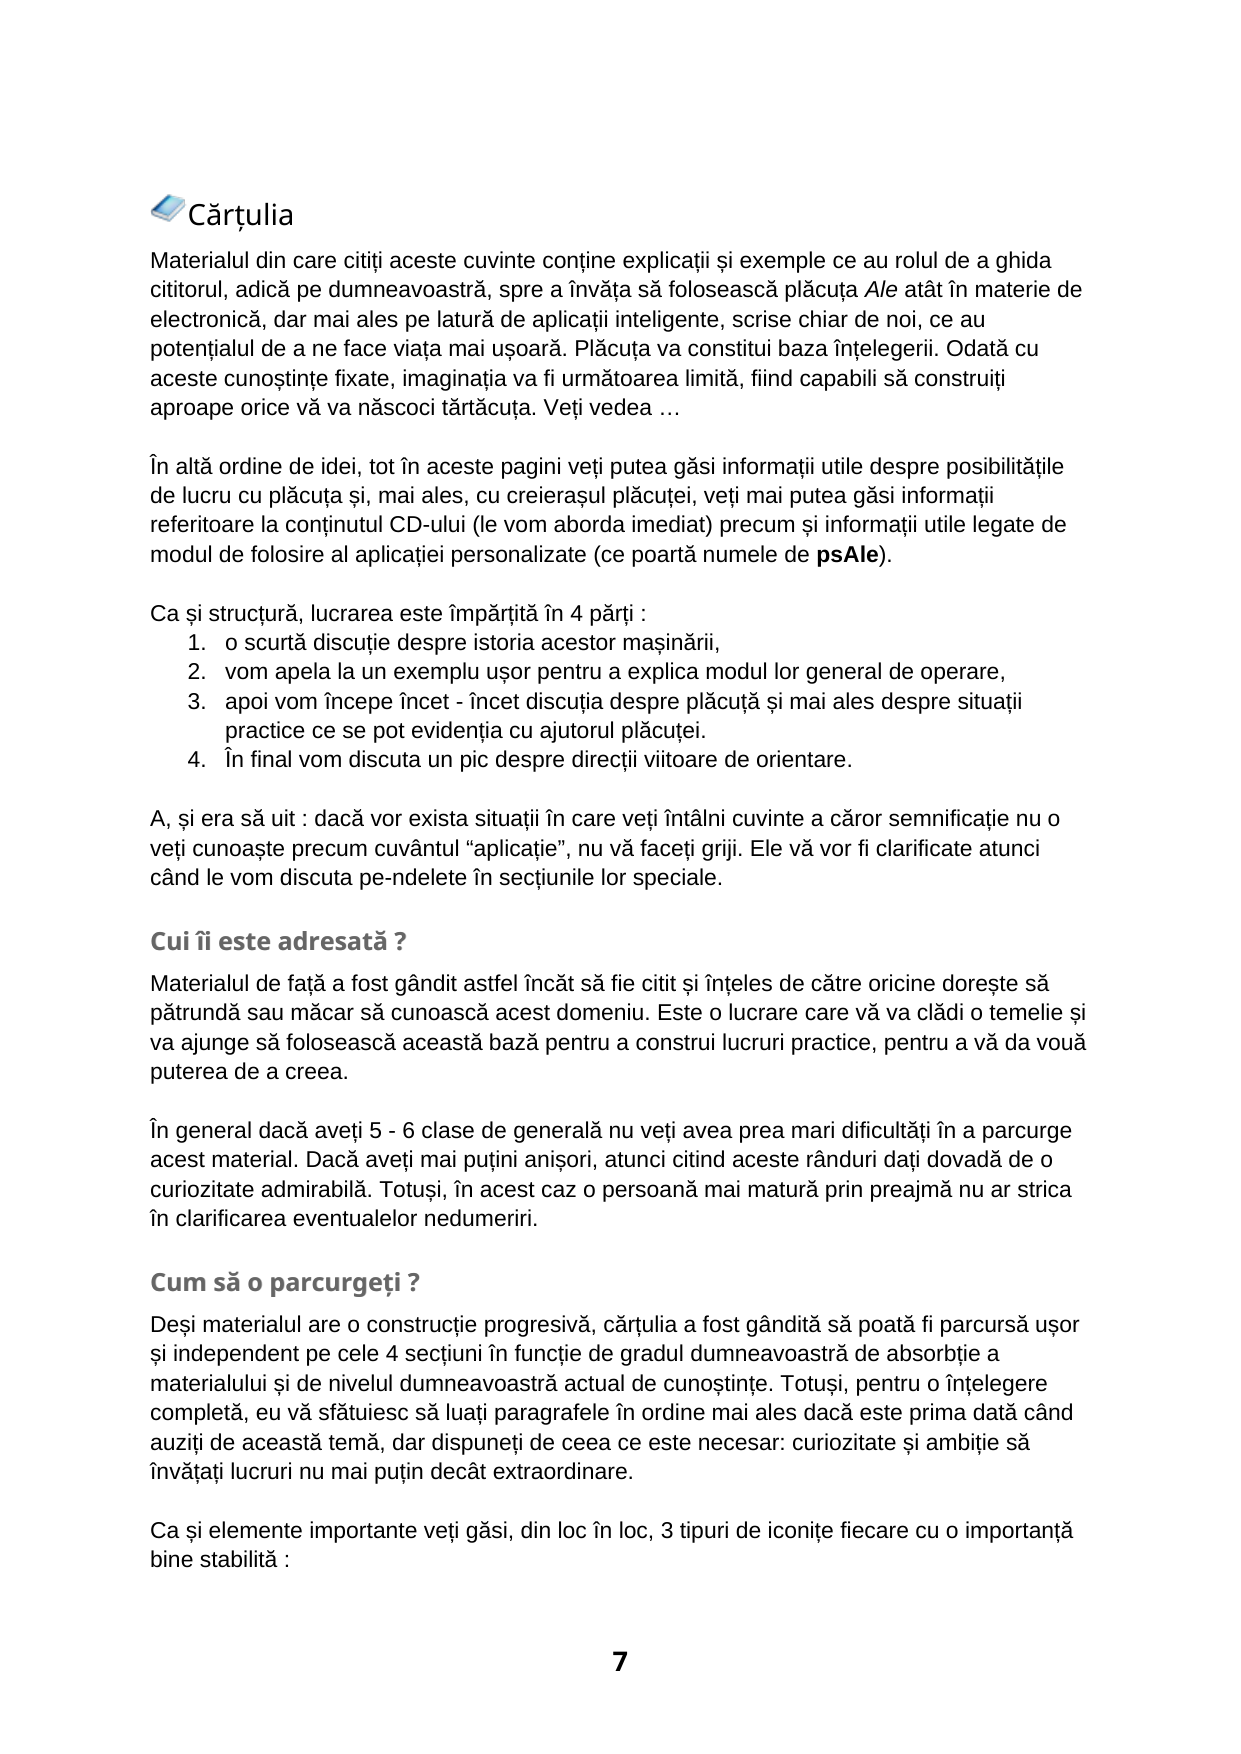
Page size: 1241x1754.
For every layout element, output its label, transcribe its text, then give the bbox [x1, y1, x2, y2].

subtitle Cum să o parcurgeți ? [150, 1264, 1091, 1298]
text În altă ordine de idei, tot în aceste pagini veți putea găsi informații utile despre posibilitățile de lucru cu plăcuța și, mai ales, cu creierașul plăcuței, veți mai putea găsi informații referitoare la conținutul CD-ului (le vom aborda imediat) precum și informații utile legate de modul de folosire al aplicației personalizate (ce poartă numele de psAle). [150, 453, 1091, 567]
list o scurtă discuție despre istoria acestor mașinării, [187, 630, 1091, 655]
subtitle Cui îi este adresată ? [150, 923, 1091, 957]
text Materialul din care citiți aceste cuvinte conține explicații și exemple ce au rolul de a ghida cititorul, adică pe dumneavoastră, spre a învăța să folosească plăcuța Ale atât în materie de electronică, dar mai ales pe latură de aplicații inteligente, scrise chiar de noi, ce au potențialul de a ne face viața mai ușoară. Plăcuța va constitui baza înțelegerii. Odată cu aceste cunoștințe fixate, imaginația va fi următoarea limită, fiind capabili să construiți aproape orice vă va născoci tărtăcuța. Veți vedea … [150, 248, 1091, 420]
text Ca și strucțură, lucrarea este împărțită în 4 părți : [150, 600, 1091, 626]
subtitle Cărțulia [150, 187, 1091, 233]
list vom apela la un exemplu ușor pentru a explica modul lor general de operare, [187, 659, 1091, 685]
text A, și era să uit : dacă vor exista situații în care veți întâlni cuvinte a căror semnificație nu o veți cunoaște precum cuvântul “aplicație”, nu vă faceți griji. Ele vă vor fi clarificate atunci când le vom discuta pe-ndelete în secțiunile lor speciale. [150, 806, 1091, 890]
text Ca și elemente importante veți găsi, din loc în loc, 3 tipuri de iconițe fiecare cu o importanță bine stabilită : [150, 1517, 1091, 1572]
text Materialul de față a fost gândit astfel încăt să fie citit și înțeles de către oricine dorește să pătrundă sau măcar să cunoască acest domeniu. Este o lucrare care vă va clădi o temelie și va ajunge să folosească această bază pentru a construi lucruri practice, pentru a vă da vouă puterea de a creea. [150, 971, 1091, 1084]
list apoi vom începe încet - încet discuția despre plăcuță și mai ales despre situații practice ce se pot evidenția cu ajutorul plăcuței. [187, 688, 1091, 743]
text Deși materialul are o construcție progresivă, cărțulia a fost gândită să poată fi parcursă ușor și independent pe cele 4 secțiuni în funcție de gradul dumneavoastră de absorbție a materialului și de nivelul dumneavoastră actual de cunoștințe. Totuși, pentru o înțelegere completă, eu vă sfătuiesc să luați paragrafele în ordine mai ales dacă este prima dată când auziți de această temă, dar dispuneți de ceea ce este necesar: curiozitate și ambiție să învățați lucruri nu mai puțin decât extraordinare. [150, 1312, 1091, 1484]
list În final vom discuta un pic despre direcții viitoare de orientare. [187, 747, 1091, 773]
picture [150, 187, 188, 225]
text În general dacă aveți 5 - 6 clase de generală nu veți avea prea mari dificultăți în a parcurge acest material. Dacă aveți mai puțini anișori, atunci citind aceste rânduri dați dovadă de o curiozitate admirabilă. Totuși, în acest caz o persoană mai matură prin preajmă nu ar strica în clarificarea eventualelor nedumeriri. [150, 1118, 1091, 1231]
